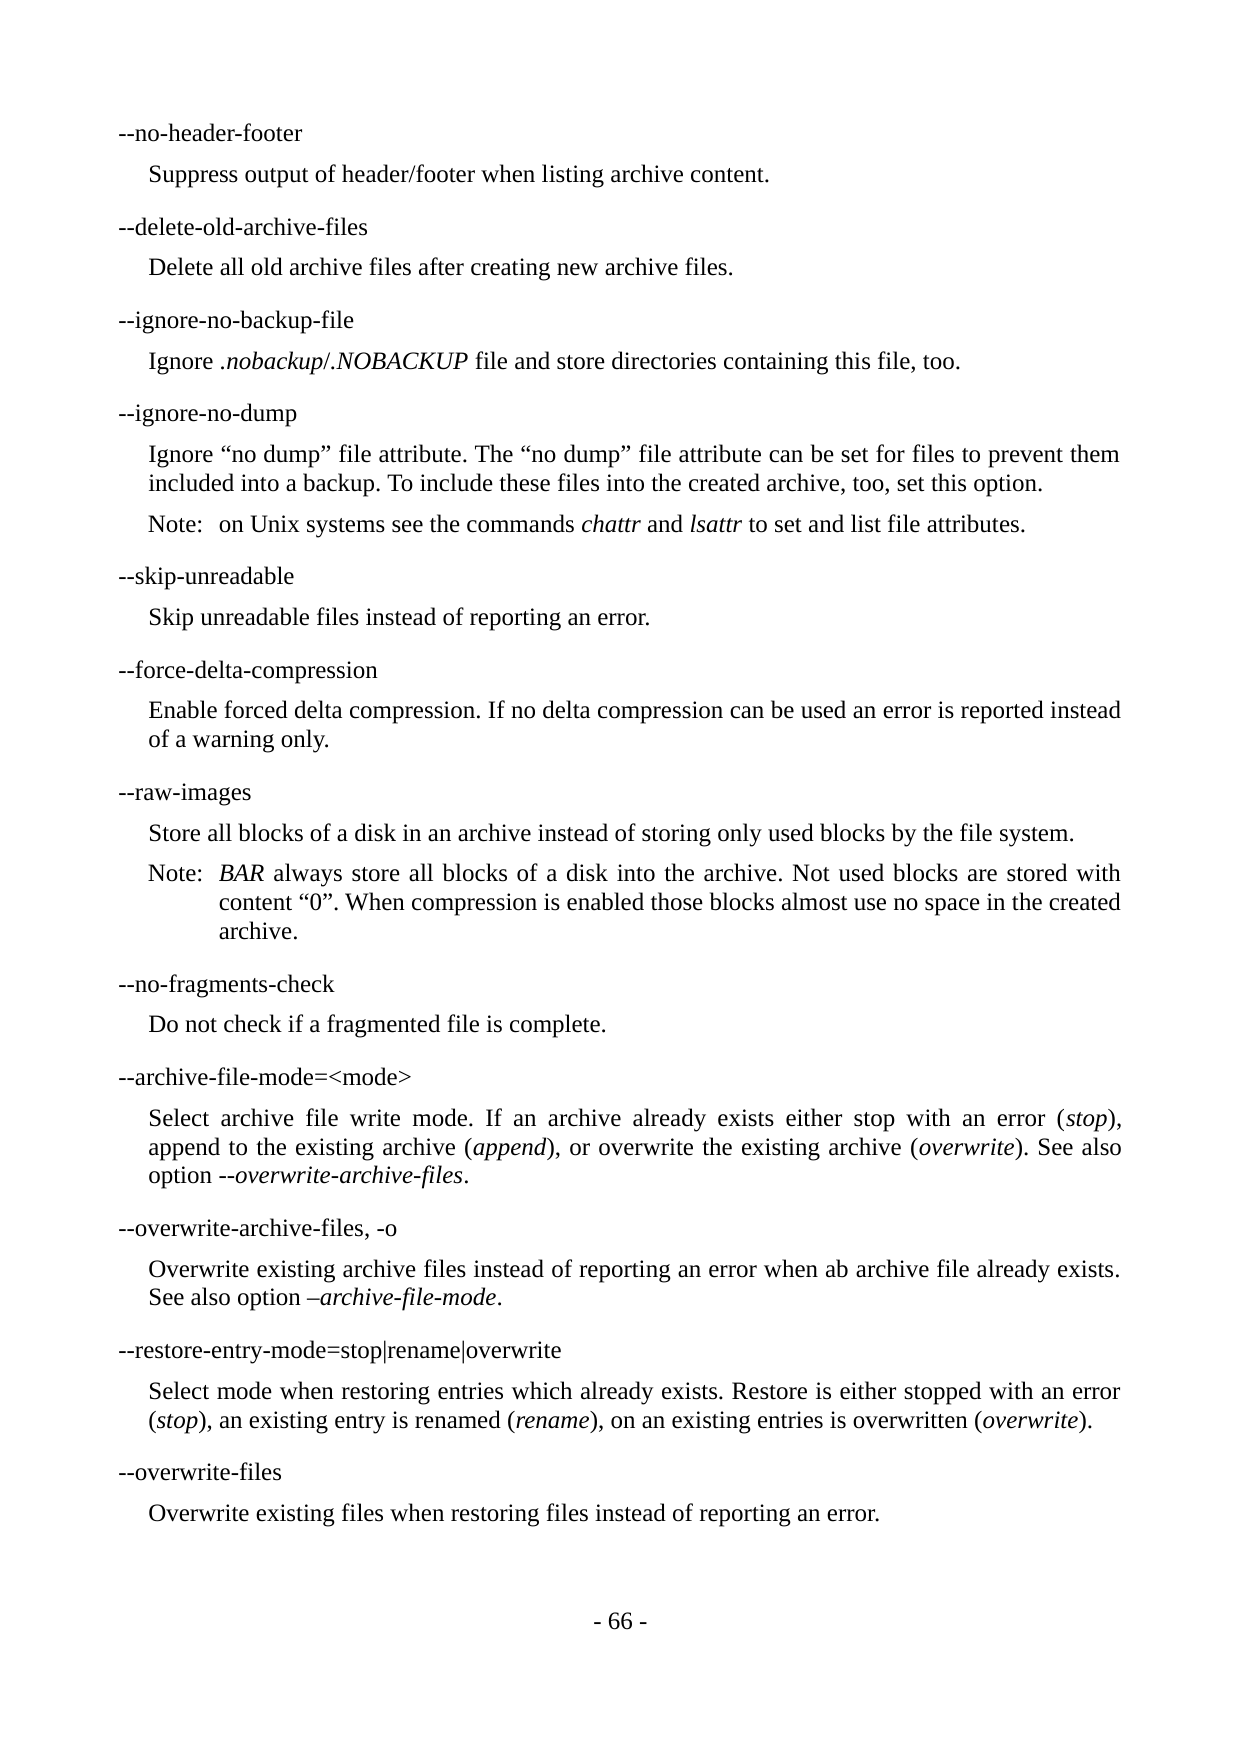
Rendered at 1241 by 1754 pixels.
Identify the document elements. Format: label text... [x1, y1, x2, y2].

text Ignore “no dump” file attribute. The “no dump” file attribute can be set for files to prevent them included into a backup. To include these files into the created archive, too, set this option. [148, 439, 1122, 497]
title --delete-old-archive-files [118, 212, 1122, 240]
text Select mode when restoring entries which already exists. Restore is either stopped with an error (stop), an existing entry is renamed (rename), on an existing entries is overwritten (overwrite). [148, 1376, 1122, 1433]
text Do not check if a fragmented file is complete. [148, 1009, 1122, 1038]
title --skip-unreadable [118, 561, 1122, 590]
title --no-fragments-check [118, 969, 1122, 997]
title --overwrite-files [118, 1457, 1122, 1486]
text Store all blocks of a disk in an archive instead of storing only used blocks by the file system. [148, 818, 1122, 846]
text Overwrite existing files when restoring files instead of reporting an error. [148, 1498, 1122, 1527]
text Skip unreadable files instead of reporting an error. [148, 602, 1122, 631]
title --force-delta-compression [118, 655, 1122, 683]
title --raw-images [118, 777, 1122, 806]
title --ignore-no-dump [118, 398, 1122, 427]
title --ignore-no-backup-file [118, 305, 1122, 334]
text Note: BAR always store all blocks of a disk into the archive. Not used blocks are stored with content “0”. When compression is enabled those blocks almost use no space in the created archive. [148, 858, 1122, 945]
title --restore-entry-mode=stop|rename|overwrite [118, 1335, 1122, 1364]
text Delete all old archive files after creating new archive files. [148, 252, 1122, 281]
title --no-header-footer [118, 118, 1122, 147]
text Note: on Unix systems see the commands chattr and lsattr to set and list file attributes. [148, 509, 1122, 537]
title --archive-file-mode=<mode> [118, 1062, 1122, 1091]
title --overwrite-archive-files, -o [118, 1213, 1122, 1242]
text Select archive file write mode. If an archive already exists either stop with an error (stop), append to the existing archive (append), or overwrite the existing archive (overwrite). See also option --overwrite-archive-files. [148, 1103, 1122, 1189]
text Enable forced delta compression. If no delta compression can be used an error is reported instead of a warning only. [148, 696, 1122, 753]
text Ignore .nobackup/.NOBACKUP file and store directories containing this file, too. [148, 346, 1122, 374]
text Overwrite existing archive files instead of reporting an error when ab archive file already exists. See also option –archive-file-mode. [148, 1254, 1122, 1311]
text Suppress output of header/footer when listing archive content. [148, 159, 1122, 188]
